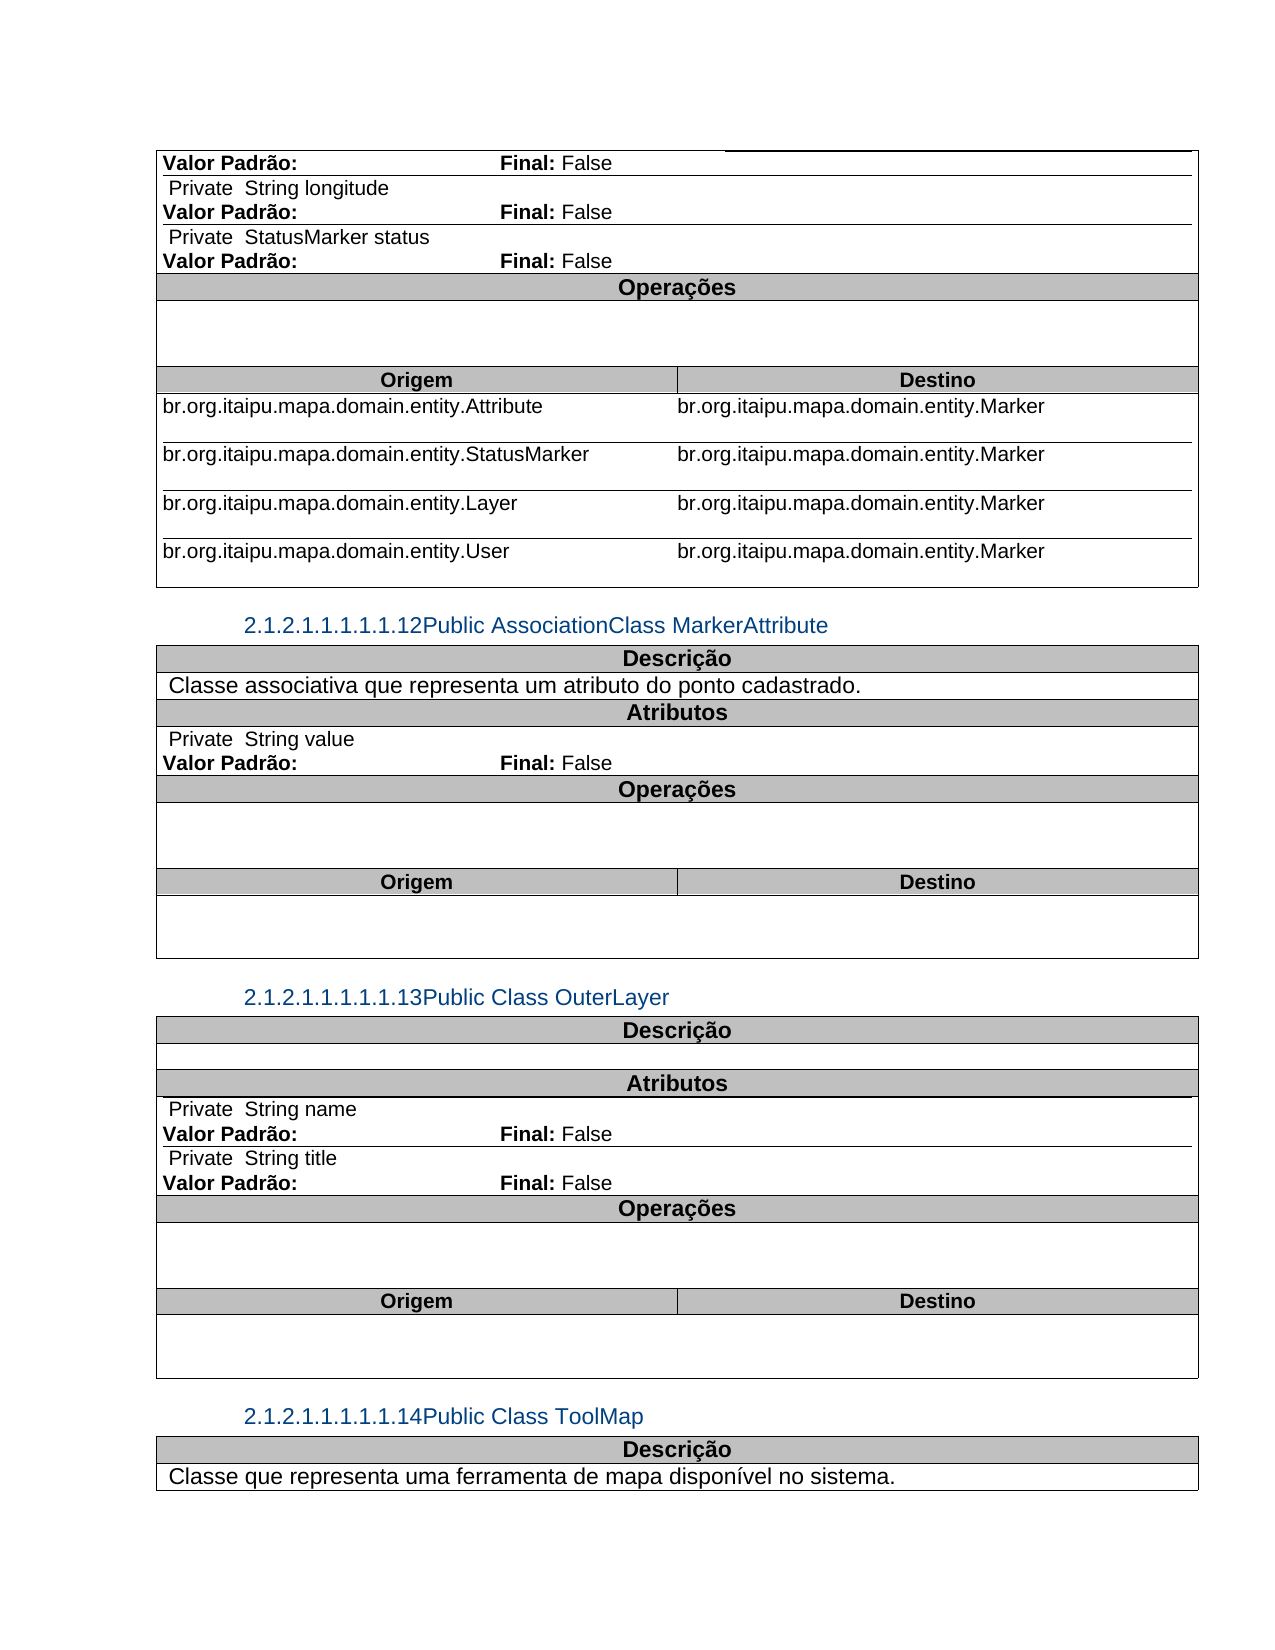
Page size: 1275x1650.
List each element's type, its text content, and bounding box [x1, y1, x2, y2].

table_cell Origem [157, 869, 677, 894]
table_header Descrição [157, 646, 1198, 672]
table_cell Destino [678, 367, 1198, 392]
table_cell Valor Padrão: [163, 200, 500, 224]
table_cell Valor Padrão: [163, 1121, 500, 1146]
table_cell Private String title [163, 1147, 725, 1170]
table_cell [157, 803, 1198, 868]
table_header [725, 727, 1192, 775]
table_header [725, 152, 1192, 175]
table_cell Destino [678, 869, 1198, 894]
table_cell Final: False [500, 151, 725, 175]
table_cell [157, 1223, 1198, 1288]
table_cell Final: False [500, 751, 725, 775]
table_cell [1192, 727, 1198, 775]
table_cell Operações [157, 1196, 1198, 1222]
table_cell [157, 1097, 163, 1195]
table_cell br.org.itaipu.mapa.domain.entity.User [163, 539, 677, 587]
table_cell Atributos [157, 700, 1198, 726]
table_cell Operações [157, 274, 1198, 300]
table_cell br.org.itaipu.mapa.domain.entity.Marker [677, 443, 1192, 490]
table_cell Final: False [500, 1170, 725, 1195]
table_cell Valor Padrão: [163, 249, 500, 273]
table_cell Classe que representa uma ferramenta de mapa disponível no sistema. [157, 1464, 1198, 1489]
table_cell [157, 1315, 1198, 1378]
table_cell Valor Padrão: [163, 151, 500, 175]
table_cell Operações [157, 776, 1198, 802]
table_cell [1192, 151, 1198, 273]
table_cell Private StatusMarker status [163, 225, 725, 248]
table_cell [157, 896, 1198, 958]
table_cell br.org.itaipu.mapa.domain.entity.Marker [677, 539, 1192, 587]
table_cell [725, 1147, 1192, 1195]
table_header br.org.itaipu.mapa.domain.entity.Marker [677, 394, 1192, 441]
list Public Class ToolMap [244, 1403, 1125, 1429]
table_cell Destino [678, 1289, 1198, 1314]
table_cell [725, 176, 1192, 224]
table_header Private String name [163, 1098, 725, 1121]
table_cell [1192, 394, 1198, 587]
table_cell Final: False [500, 200, 725, 224]
table_cell Classe associativa que representa um atributo do ponto cadastrado. [157, 673, 1198, 699]
table_cell [157, 1044, 1198, 1069]
table_header Descrição [157, 1017, 1198, 1043]
table_cell [725, 225, 1192, 273]
table_cell Valor Padrão: [163, 751, 500, 775]
table_cell br.org.itaipu.mapa.domain.entity.StatusMarker [163, 443, 677, 490]
table_cell Valor Padrão: [163, 1170, 500, 1195]
table_cell Private String longitude [163, 176, 725, 199]
table_cell Atributos [157, 1070, 1198, 1096]
list Public AssociationClass MarkerAttribute [244, 612, 1125, 639]
table_cell br.org.itaipu.mapa.domain.entity.Layer [163, 491, 677, 538]
table_cell [157, 151, 725, 273]
table_cell Origem [157, 1289, 677, 1314]
list Public Class OuterLayer [244, 983, 1125, 1010]
table_cell [157, 727, 163, 775]
table_header Descrição [157, 1437, 1198, 1463]
table_cell Final: False [500, 1121, 725, 1146]
table_cell [1192, 1097, 1198, 1195]
table_header br.org.itaipu.mapa.domain.entity.Attribute [163, 394, 677, 441]
table_cell Origem [157, 367, 677, 392]
table_header [725, 1098, 1192, 1146]
table_header Private String value [163, 727, 725, 751]
table_cell [157, 394, 163, 587]
table_cell br.org.itaipu.mapa.domain.entity.Marker [677, 491, 1192, 538]
table_cell [157, 301, 1198, 366]
table_cell Final: False [500, 249, 725, 273]
